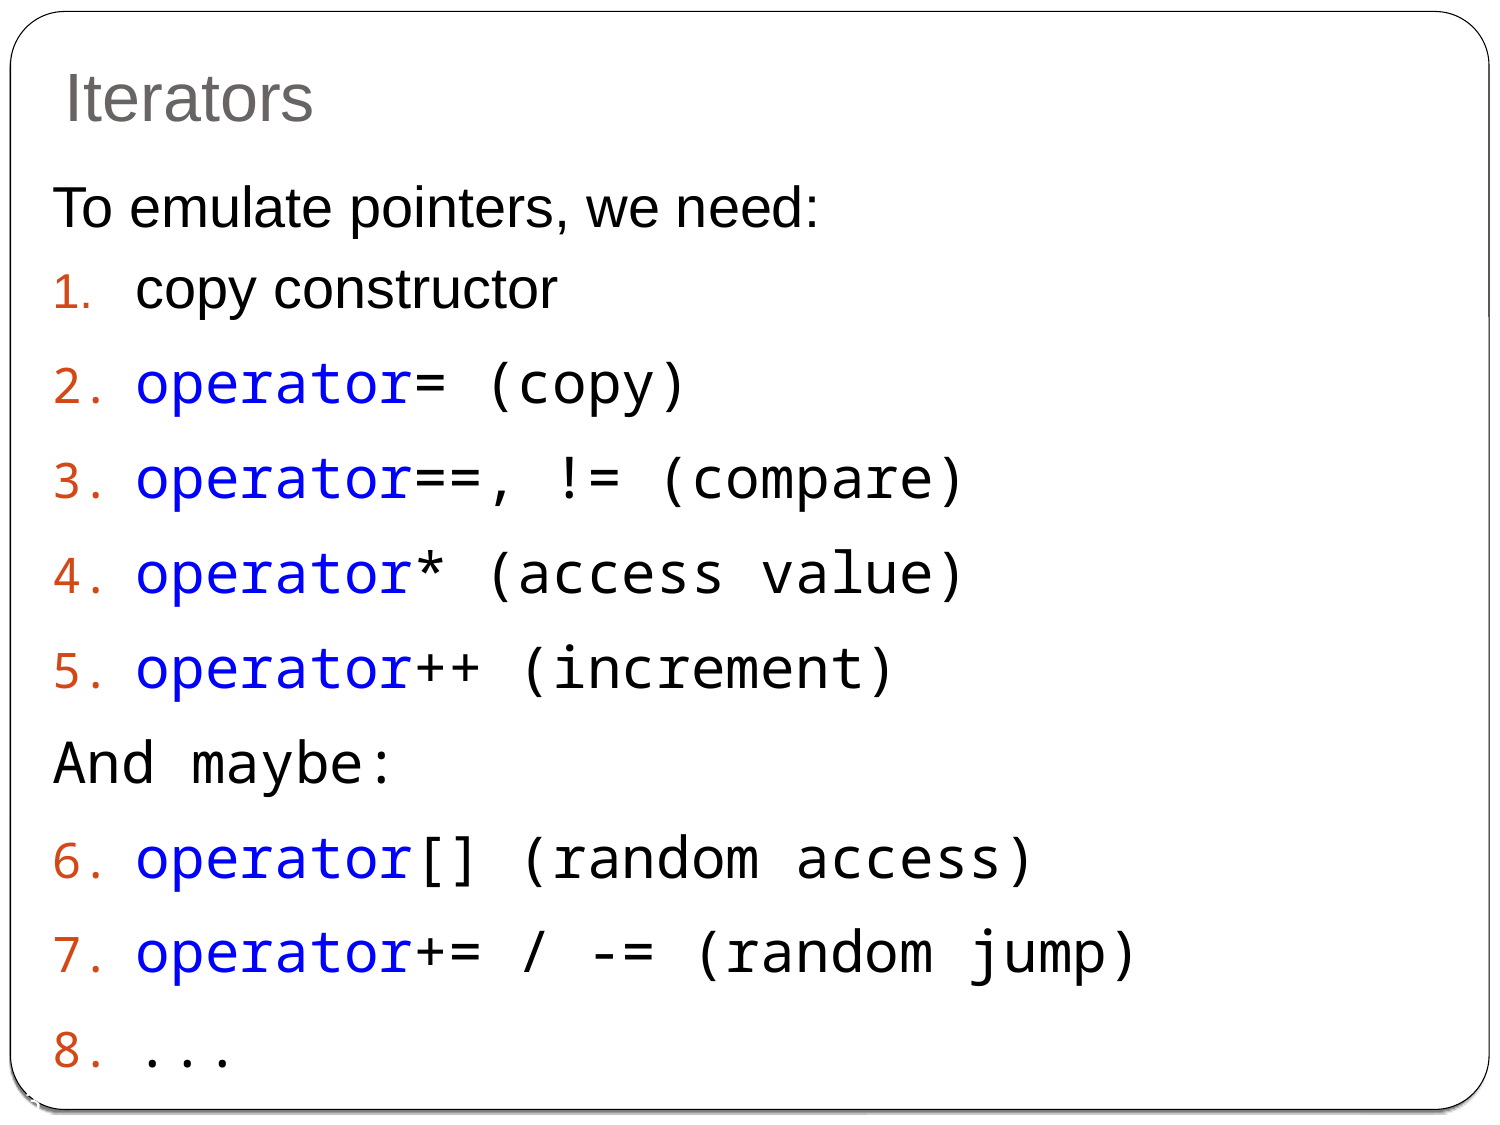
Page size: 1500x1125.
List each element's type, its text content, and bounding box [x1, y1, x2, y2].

list To emulate pointers, we need: copy constructor operator= (copy) operator==, != (compare) operator* (access value) operator++ (increment) And maybe: operator[] (random access) operator+= / -= (random jump) ... [37, 162, 1463, 1088]
slide_number [0, 1074, 50, 1125]
title Iterators [50, 45, 1450, 150]
